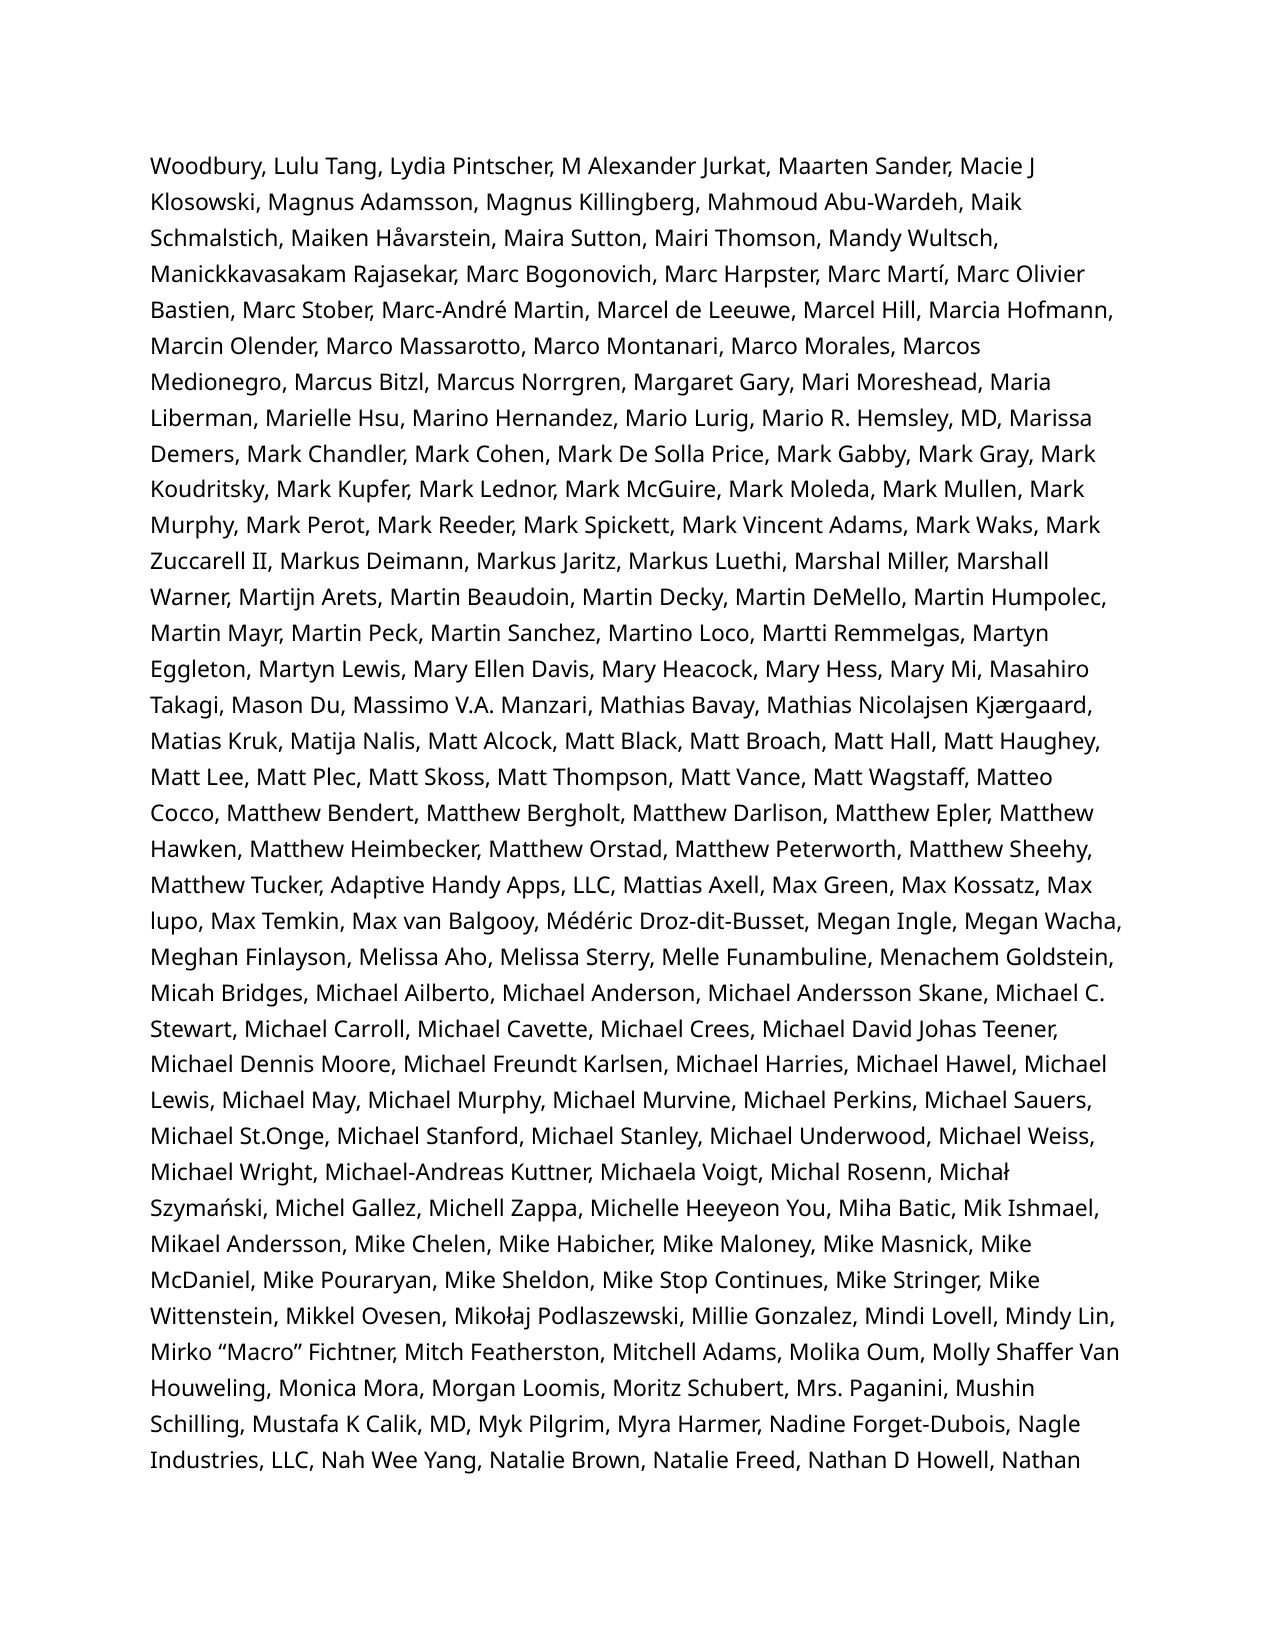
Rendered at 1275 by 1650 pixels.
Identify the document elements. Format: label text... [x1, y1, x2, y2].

text Woodbury, Lulu Tang, Lydia Pintscher, M Alexander Jurkat, Maarten Sander, Macie J Klosowski, Magnus Adamsson, Magnus Killingberg, Mahmoud Abu-Wardeh, Maik Schmalstich, Maiken Håvarstein, Maira Sutton, Mairi Thomson, Mandy Wultsch, Manickkavasakam Rajasekar, Marc Bogonovich, Marc Harpster, Marc Martí, Marc Olivier Bastien, Marc Stober, Marc-André Martin, Marcel de Leeuwe, Marcel Hill, Marcia Hofmann, Marcin Olender, Marco Massarotto, Marco Montanari, Marco Morales, Marcos Medionegro, Marcus Bitzl, Marcus Norrgren, Margaret Gary, Mari Moreshead, Maria Liberman, Marielle Hsu, Marino Hernandez, Mario Lurig, Mario R. Hemsley, MD, Marissa Demers, Mark Chandler, Mark Cohen, Mark De Solla Price, Mark Gabby, Mark Gray, Mark Koudritsky, Mark Kupfer, Mark Lednor, Mark McGuire, Mark Moleda, Mark Mullen, Mark Murphy, Mark Perot, Mark Reeder, Mark Spickett, Mark Vincent Adams, Mark Waks, Mark Zuccarell II, Markus Deimann, Markus Jaritz, Markus Luethi, Marshal Miller, Marshall Warner, Martijn Arets, Martin Beaudoin, Martin Decky, Martin DeMello, Martin Humpolec, Martin Mayr, Martin Peck, Martin Sanchez, Martino Loco, Martti Remmelgas, Martyn Eggleton, Martyn Lewis, Mary Ellen Davis, Mary Heacock, Mary Hess, Mary Mi, Masahiro Takagi, Mason Du, Massimo V.A. Manzari, Mathias Bavay, Mathias Nicolajsen Kjærgaard, Matias Kruk, Matija Nalis, Matt Alcock, Matt Black, Matt Broach, Matt Hall, Matt Haughey, Matt Lee, Matt Plec, Matt Skoss, Matt Thompson, Matt Vance, Matt Wagstaff, Matteo Cocco, Matthew Bendert, Matthew Bergholt, Matthew Darlison, Matthew Epler, Matthew Hawken, Matthew Heimbecker, Matthew Orstad, Matthew Peterworth, Matthew Sheehy, Matthew Tucker, Adaptive Handy Apps, LLC, Mattias Axell, Max Green, Max Kossatz, Max lupo, Max Temkin, Max van Balgooy, Médéric Droz-dit-Busset, Megan Ingle, Megan Wacha, Meghan Finlayson, Melissa Aho, Melissa Sterry, Melle Funambuline, Menachem Goldstein, Micah Bridges, Michael Ailberto, Michael Anderson, Michael Andersson Skane, Michael C. Stewart, Michael Carroll, Michael Cavette, Michael Crees, Michael David Johas Teener, Michael Dennis Moore, Michael Freundt Karlsen, Michael Harries, Michael Hawel, Michael Lewis, Michael May, Michael Murphy, Michael Murvine, Michael Perkins, Michael Sauers, Michael St.Onge, Michael Stanford, Michael Stanley, Michael Underwood, Michael Weiss, Michael Wright, Michael-Andreas Kuttner, Michaela Voigt, Michal Rosenn, Michał Szymański, Michel Gallez, Michell Zappa, Michelle Heeyeon You, Miha Batic, Mik Ishmael, Mikael Andersson, Mike Chelen, Mike Habicher, Mike Maloney, Mike Masnick, Mike McDaniel, Mike Pouraryan, Mike Sheldon, Mike Stop Continues, Mike Stringer, Mike Wittenstein, Mikkel Ovesen, Mikołaj Podlaszewski, Millie Gonzalez, Mindi Lovell, Mindy Lin, Mirko “Macro” Fichtner, Mitch Featherston, Mitchell Adams, Molika Oum, Molly Shaffer Van Houweling, Monica Mora, Morgan Loomis, Moritz Schubert, Mrs. Paganini, Mushin Schilling, Mustafa K Calik, MD, Myk Pilgrim, Myra Harmer, Nadine Forget-Dubois, Nagle Industries, LLC, Nah Wee Yang, Natalie Brown, Natalie Freed, Nathan D Howell, Nathan [150, 150, 1125, 1475]
